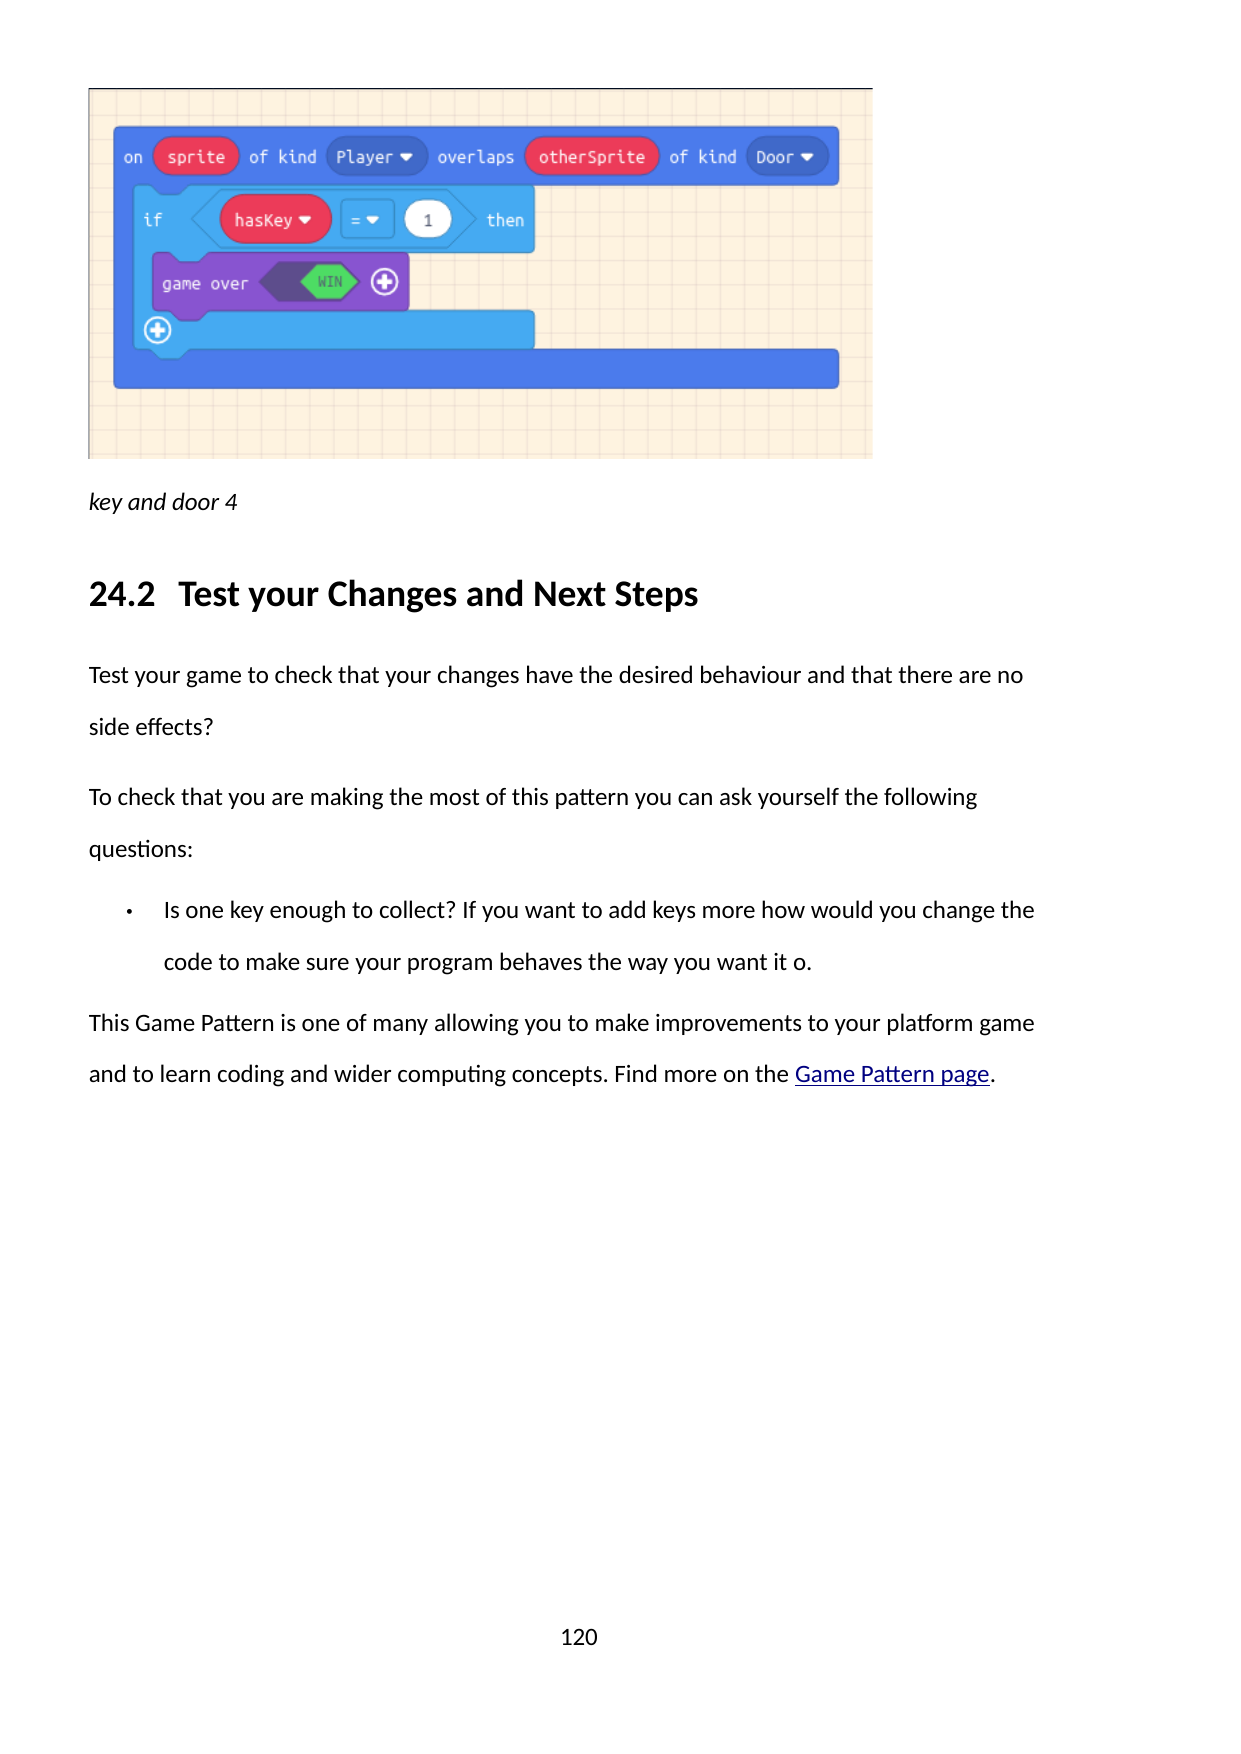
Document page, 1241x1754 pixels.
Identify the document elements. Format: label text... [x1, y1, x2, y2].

picture [88, 88, 873, 459]
list Is one key enough to collect? If you want to add keys more how would you change the code to make sure your program behaves the way you want it o. [126, 894, 1069, 976]
text key and door 4 [88, 486, 1069, 517]
text This Game Pattern is one of many allowing you to make improvements to your platform game and to learn coding and wider computing concepts. Find more on the Game Pattern page. [88, 1007, 1069, 1089]
text Test your game to check that your changes have the desired behaviour and that there are no side effects? [88, 660, 1069, 742]
subtitle Test your Changes and Next Steps [88, 569, 1069, 615]
text To check that you are making the most of this pattern you can ask yourself the following questions: [88, 781, 1069, 864]
